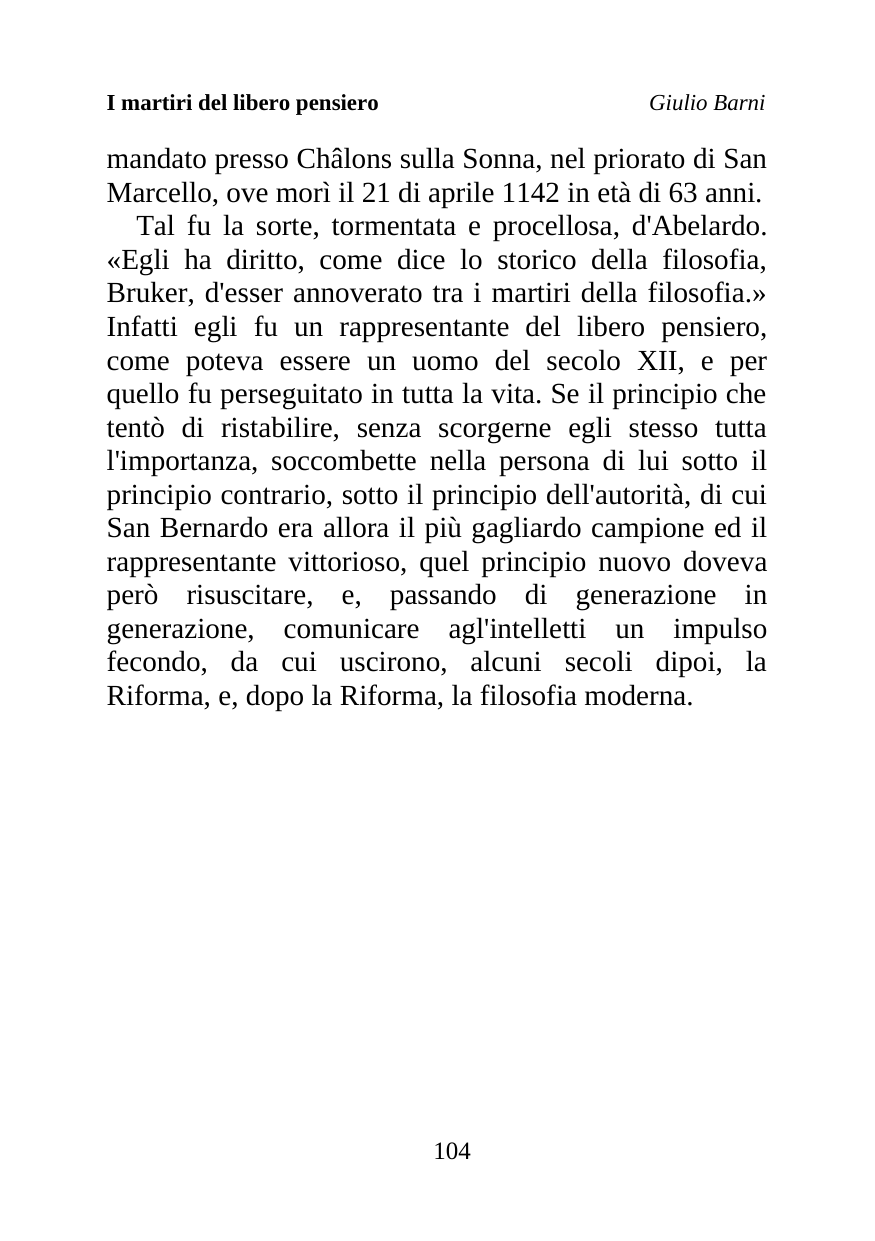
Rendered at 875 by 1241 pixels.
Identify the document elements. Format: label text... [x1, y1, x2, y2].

text Tal fu la sorte, tormentata e procellosa, d'Abelardo. «Egli ha diritto, come dice lo storico della filosofia, Bruker, d'esser annoverato tra i martiri della filosofia.» Infatti egli fu un rappresentante del libero pensiero, come poteva essere un uomo del secolo XII, e per quello fu perseguitato in tutta la vita. Se il principio che tentò di ristabilire, senza scorgerne egli stesso tutta l'importanza, soccombette nella persona di lui sotto il principio contrario, sotto il principio dell'autorità, di cui San Bernardo era allora il più gagliardo campione ed il rappresentante vittorioso, quel principio nuovo doveva però risuscitare, e, passando di generazione in generazione, comunicare agl'intelletti un impulso fecondo, da cui uscirono, alcuni secoli dipoi, la Riforma, e, dopo la Riforma, la filosofia moderna. [106, 208, 768, 712]
text mandato presso Châlons sulla Sonna, nel priorato di San Marcello, ove morì il 21 di aprile 1142 in età di 63 anni. [106, 141, 768, 208]
